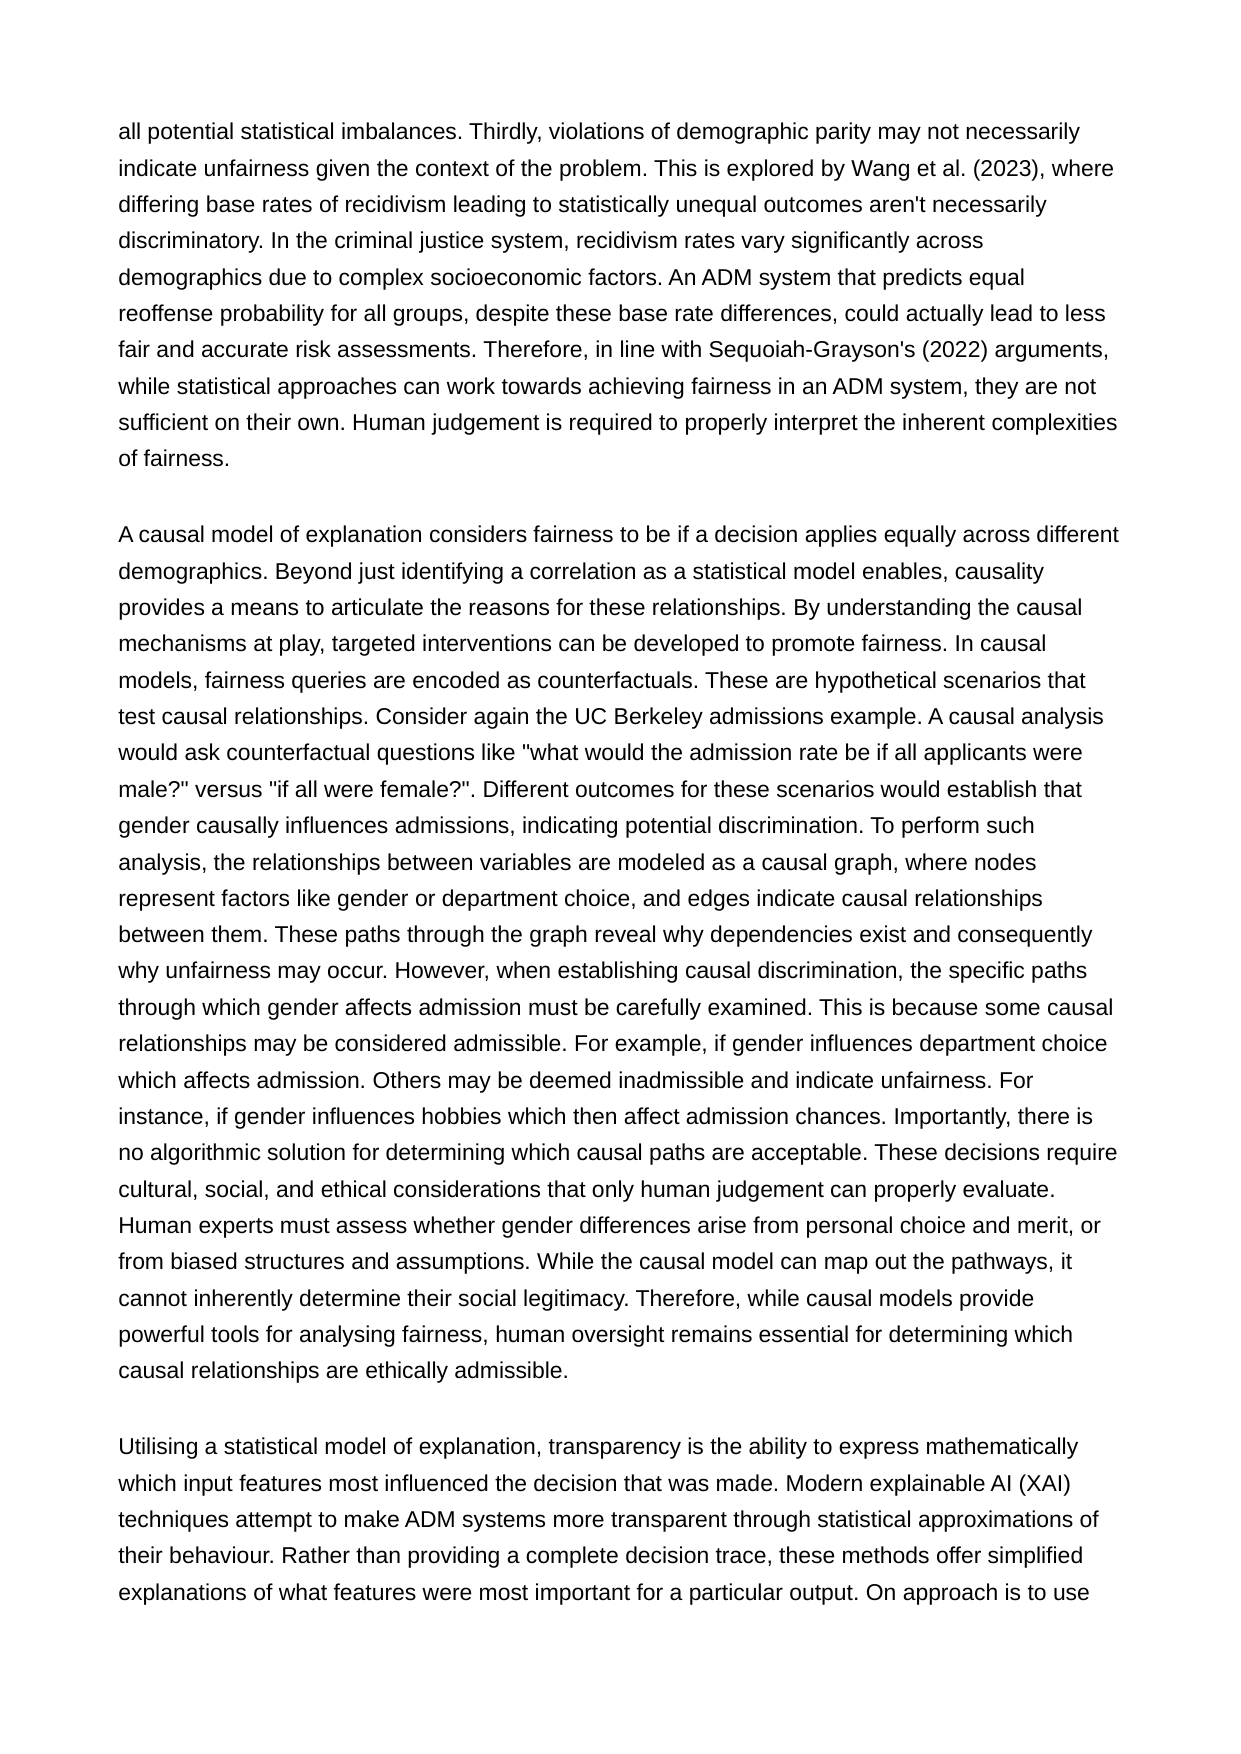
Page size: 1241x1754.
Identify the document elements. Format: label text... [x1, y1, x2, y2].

text A causal model of explanation considers fairness to be if a decision applies equally across different demographics. Beyond just identifying a correlation as a statistical model enables, causality provides a means to articulate the reasons for these relationships. By understanding the causal mechanisms at play, targeted interventions can be developed to promote fairness. In causal models, fairness queries are encoded as counterfactuals. These are hypothetical scenarios that test causal relationships. Consider again the UC Berkeley admissions example. A causal analysis would ask counterfactual questions like "what would the admission rate be if all applicants were male?" versus "if all were female?". Different outcomes for these scenarios would establish that gender causally influences admissions, indicating potential discrimination. To perform such analysis, the relationships between variables are modeled as a causal graph, where nodes represent factors like gender or department choice, and edges indicate causal relationships between them. These paths through the graph reveal why dependencies exist and consequently why unfairness may occur. However, when establishing causal discrimination, the specific paths through which gender affects admission must be carefully examined. This is because some causal relationships may be considered admissible. For example, if gender influences department choice which affects admission. Others may be deemed inadmissible and indicate unfairness. For instance, if gender influences hobbies which then affect admission chances. Importantly, there is no algorithmic solution for determining which causal paths are acceptable. These decisions require cultural, social, and ethical considerations that only human judgement can properly evaluate. Human experts must assess whether gender differences arise from personal choice and merit, or from biased structures and assumptions. While the causal model can map out the pathways, it cannot inherently determine their social legitimacy. Therefore, while causal models provide powerful tools for analysing fairness, human oversight remains essential for determining which causal relationships are ethically admissible. [118, 521, 1122, 1384]
text Utilising a statistical model of explanation, transparency is the ability to express mathematically which input features most influenced the decision that was made. Modern explainable AI (XAI) techniques attempt to make ADM systems more transparent through statistical approximations of their behaviour. Rather than providing a complete decision trace, these methods offer simplified explanations of what features were most important for a particular output. On approach is to use [118, 1433, 1122, 1605]
text all potential statistical imbalances. Thirdly, violations of demographic parity may not necessarily indicate unfairness given the context of the problem. This is explored by Wang et al. (2023), where differing base rates of recidivism leading to statistically unequal outcomes aren't necessarily discriminatory. In the criminal justice system, recidivism rates vary significantly across demographics due to complex socioeconomic factors. An ADM system that predicts equal reoffense probability for all groups, despite these base rate differences, could actually lead to less fair and accurate risk assessments. Therefore, in line with Sequoiah-Grayson's (2022) arguments, while statistical approaches can work towards achieving fairness in an ADM system, they are not sufficient on their own. Human judgement is required to properly interpret the inherent complexities of fairness. [118, 118, 1122, 472]
